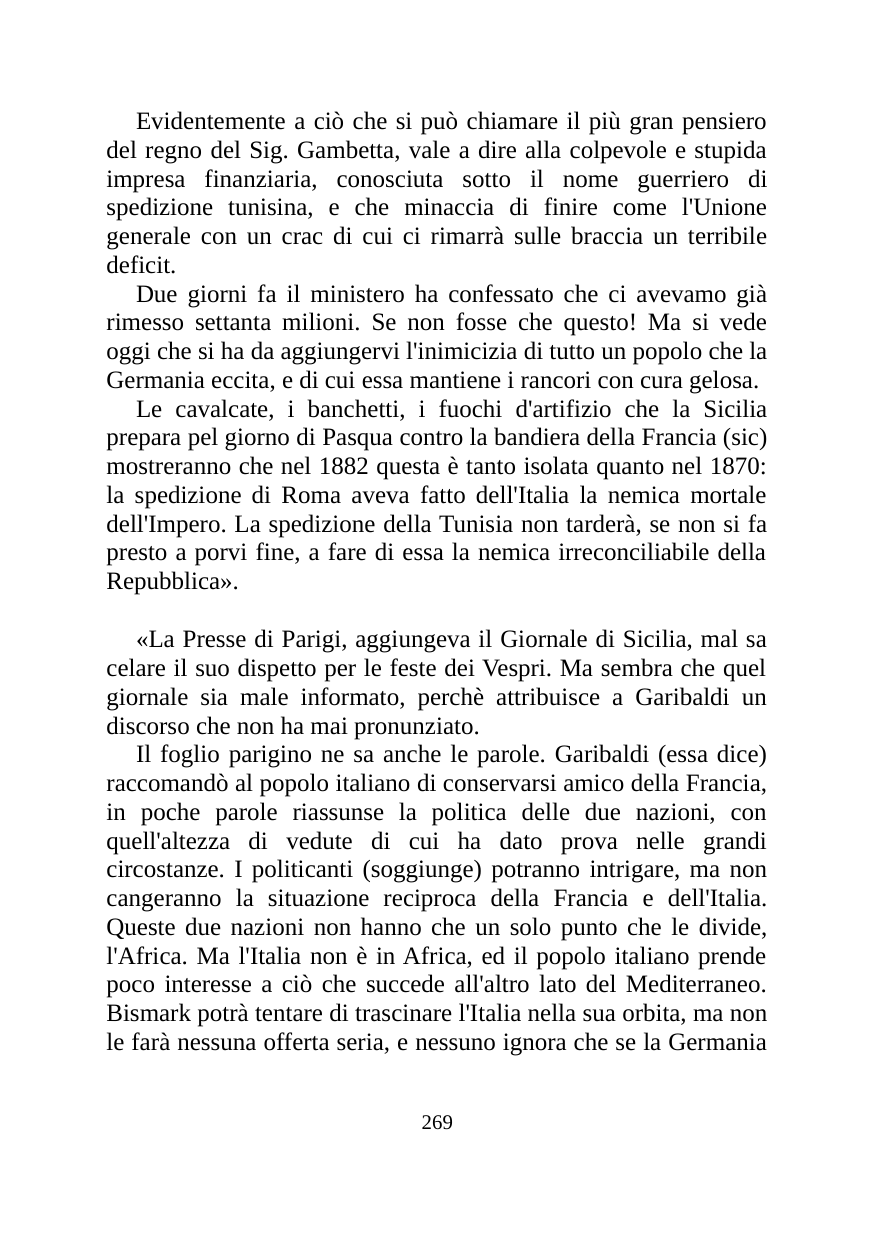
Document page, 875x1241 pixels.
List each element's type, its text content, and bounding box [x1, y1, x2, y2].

text Evidentemente a ciò che si può chiamare il più gran pensiero del regno del Sig. Gambetta, vale a dire alla colpevole e stupida impresa finanziaria, conosciuta sotto il nome guerriero di spedizione tunisina, e che minaccia di finire come l'Unione generale con un crac di cui ci rimarrà sulle braccia un terribile deficit. [106, 106, 768, 279]
text «La Presse di Parigi, aggiungeva il Giornale di Sicilia, mal sa celare il suo dispetto per le feste dei Vespri. Ma sembra che quel giornale sia male informato, perchè attribuisce a Garibaldi un discorso che non ha mai pronunziato. [106, 624, 768, 739]
text Il foglio parigino ne sa anche le parole. Garibaldi (essa dice) raccomandò al popolo italiano di conservarsi amico della Francia, in poche parole riassunse la politica delle due nazioni, con quell'altezza di vedute di cui ha dato prova nelle grandi circostanze. I politicanti (soggiunge) potranno intrigare, ma non cangeranno la situazione reciproca della Francia e dell'Italia. Queste due nazioni non hanno che un solo punto che le divide, l'Africa. Ma l'Italia non è in Africa, ed il popolo italiano prende poco interesse a ciò che succede all'altro lato del Mediterraneo. Bismark potrà tentare di trascinare l'Italia nella sua orbita, ma non le farà nessuna offerta seria, e nessuno ignora che se la Germania [106, 739, 768, 1056]
text Le cavalcate, i banchetti, i fuochi d'artifizio che la Sicilia prepara pel giorno di Pasqua contro la bandiera della Francia (sic) mostreranno che nel 1882 questa è tanto isolata quanto nel 1870: la spedizione di Roma aveva fatto dell'Italia la nemica mortale dell'Impero. La spedizione della Tunisia non tarderà, se non si fa presto a porvi fine, a fare di essa la nemica irreconciliabile della Repubblica». [106, 394, 768, 595]
text Due giorni fa il ministero ha confessato che ci avevamo già rimesso settanta milioni. Se non fosse che questo! Ma si vede oggi che si ha da aggiungervi l'inimicizia di tutto un popolo che la Germania eccita, e di cui essa mantiene i rancori con cura gelosa. [106, 279, 768, 394]
